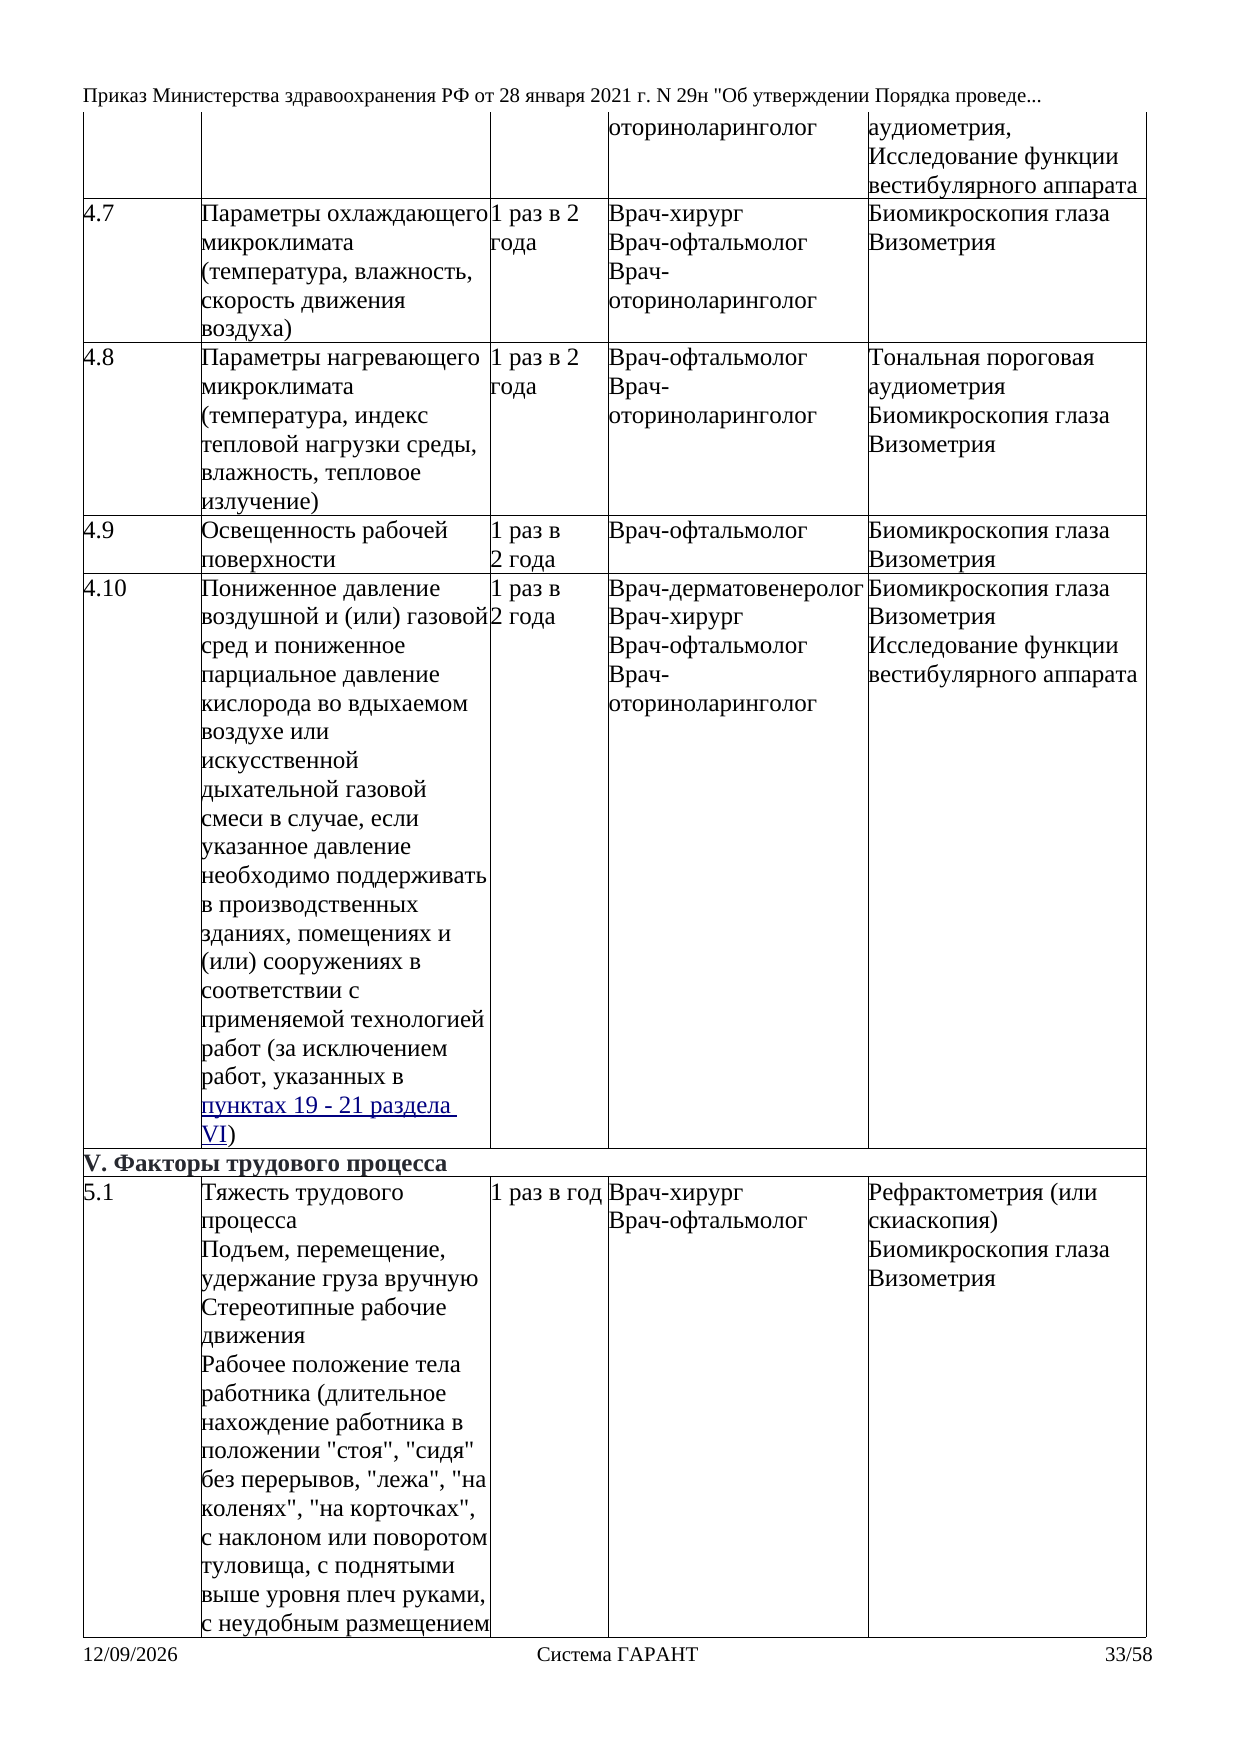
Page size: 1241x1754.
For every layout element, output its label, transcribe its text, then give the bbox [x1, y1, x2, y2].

table_cell Тональная пороговая аудиометрия Биомикроскопия глаза Визометрия [869, 343, 1146, 515]
table_cell 4.10 [84, 574, 201, 1148]
table_cell 4.8 [84, 343, 201, 515]
table_cell 1 раз в 2 года [491, 516, 608, 573]
table_cell Врач-дерматовенеролог Врач-хирург Врач-офтальмолог Врач-оториноларинголог [609, 574, 868, 1148]
table_cell Рефрактометрия (или скиаскопия) Биомикроскопия глаза Визометрия [869, 1177, 1146, 1637]
table_cell Врач-хирург Врач-офтальмолог [609, 1177, 868, 1637]
table_cell 1 раз в 2 года [491, 199, 608, 342]
table_cell 4.7 [84, 199, 201, 342]
table_cell Параметры нагревающего микроклимата (температура, индекс тепловой нагрузки среды, влажность, тепловое излучение) [202, 343, 490, 515]
table_cell оториноларинголог [609, 112, 868, 198]
table_cell Врач-хирург Врач-офтальмолог Врач-оториноларинголог [609, 199, 868, 342]
table_cell [202, 112, 490, 198]
table_cell 5.1 [84, 1177, 201, 1637]
table_cell Биомикроскопия глаза Визометрия Исследование функции вестибулярного аппарата [869, 574, 1146, 1148]
table_cell [84, 112, 201, 198]
table_header V. Факторы трудового процесса [84, 1149, 1146, 1176]
table_cell Врач-офтальмолог Врач-оториноларинголог [609, 343, 868, 515]
table_cell Освещенность рабочей поверхности [202, 516, 490, 573]
table_cell Врач-офтальмолог [609, 516, 868, 573]
table_cell Тяжесть трудового процесса Подъем, перемещение, удержание груза вручную Стереотипные рабочие движения Рабочее положение тела работника (длительное нахождение работника в положении "стоя", "сидя" без перерывов, "лежа", "на коленях", "на корточках", с наклоном или поворотом туловища, с поднятыми выше уровня плеч руками, с неудобным размещением [202, 1177, 490, 1637]
table_cell Биомикроскопия глаза Визометрия [869, 199, 1146, 342]
table_cell Пониженное давление воздушной и (или) газовой сред и пониженное парциальное давление кислорода во вдыхаемом воздухе или искусственной дыхательной газовой смеси в случае, если указанное давление необходимо поддерживать в производственных зданиях, помещениях и (или) сооружениях в соответствии с применяемой технологией работ (за исключением работ, указанных в пунктах 19 - 21 раздела VI) [202, 574, 490, 1148]
table_cell 1 раз в год [491, 1177, 608, 1637]
table_cell аудиометрия, Исследование функции вестибулярного аппарата [869, 112, 1146, 198]
table_cell 1 раз в 2 года [491, 574, 608, 1148]
table_cell [491, 112, 608, 198]
table_cell 1 раз в 2 года [491, 343, 608, 515]
table_cell Параметры охлаждающего микроклимата (температура, влажность, скорость движения воздуха) [202, 199, 490, 342]
table_cell Биомикроскопия глаза Визометрия [869, 516, 1146, 573]
table_cell 4.9 [84, 516, 201, 573]
